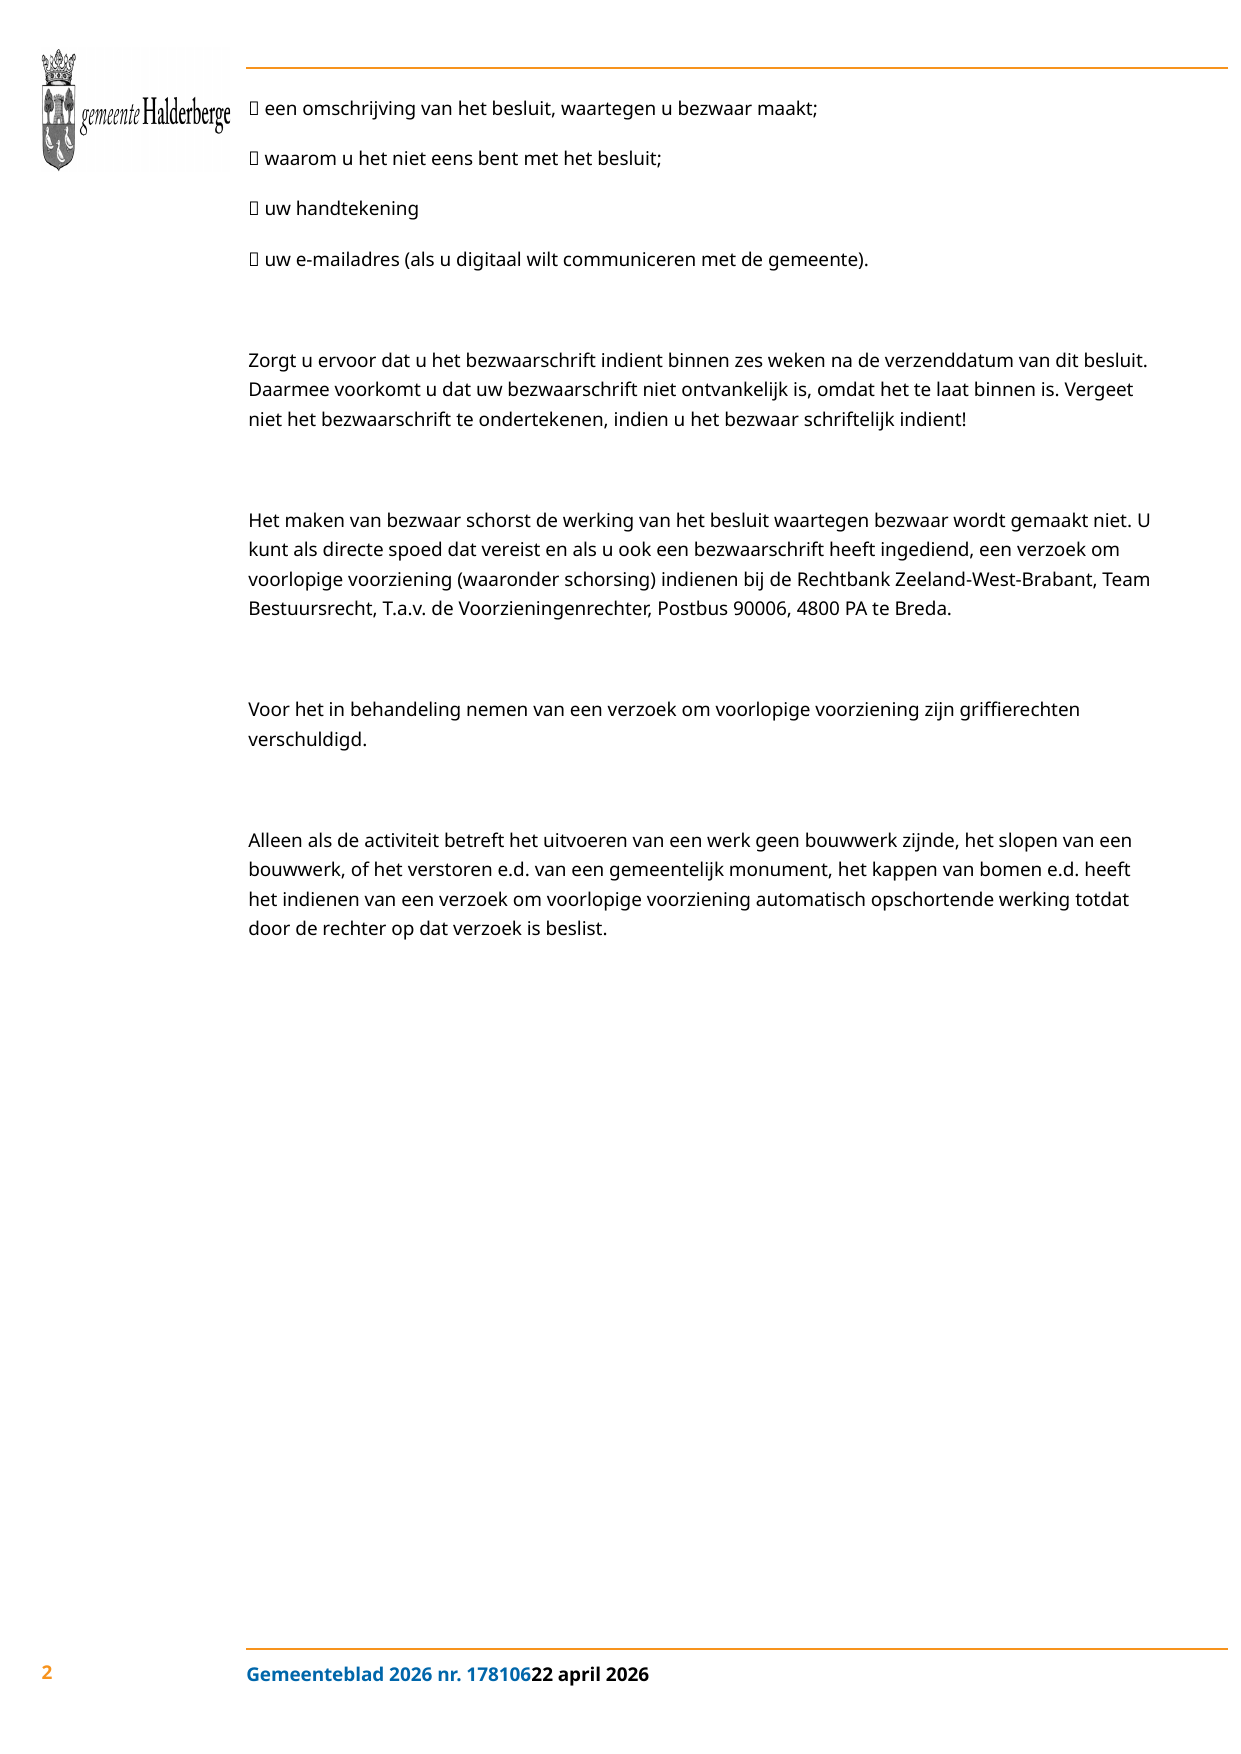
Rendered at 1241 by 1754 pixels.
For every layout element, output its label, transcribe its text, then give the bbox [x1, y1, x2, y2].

text Zorgt u ervoor dat u het bezwaarschrift indient binnen zes weken na de verzenddatum van dit besluit. Daarmee voorkomt u dat uw bezwaarschrift niet ontvankelijk is, omdat het te laat binnen is. Vergeet niet het bezwaarschrift te ondertekenen, indien u het bezwaar schriftelijk indient! [248, 347, 1152, 432]
text Voor het in behandeling nemen van een verzoek om voorlopige voorziening zijn griffierechten verschuldigd. [248, 696, 1152, 752]
text Het maken van bezwaar schorst de werking van het besluit waartegen bezwaar wordt gemaakt niet. U kunt als directe spoed dat vereist en als u ook een bezwaarschrift heeft ingediend, een verzoek om voorlopige voorziening (waaronder schorsing) indienen bij de Rechtbank Zeeland-West-Brabant, Team Bestuursrecht, T.a.v. de Voorzieningenrechter, Postbus 90006, 4800 PA te Breda. [248, 507, 1152, 621]
text  een omschrijving van het besluit, waartegen u bezwaar maakt; [248, 95, 1152, 121]
text  waarom u het niet eens bent met het besluit; [248, 145, 1152, 171]
picture [41, 47, 231, 172]
text  uw handtekening [248, 196, 1152, 221]
text  uw e-mailadres (als u digitaal wilt communiceren met de gemeente). [248, 246, 1152, 272]
text Alleen als de activiteit betreft het uitvoeren van een werk geen bouwwerk zijnde, het slopen van een bouwwerk, of het verstoren e.d. van een gemeentelijk monument, het kappen van bomen e.d. heeft het indienen van een verzoek om voorlopige voorziening automatisch opschortende werking totdat door de rechter op dat verzoek is beslist. [248, 827, 1152, 941]
